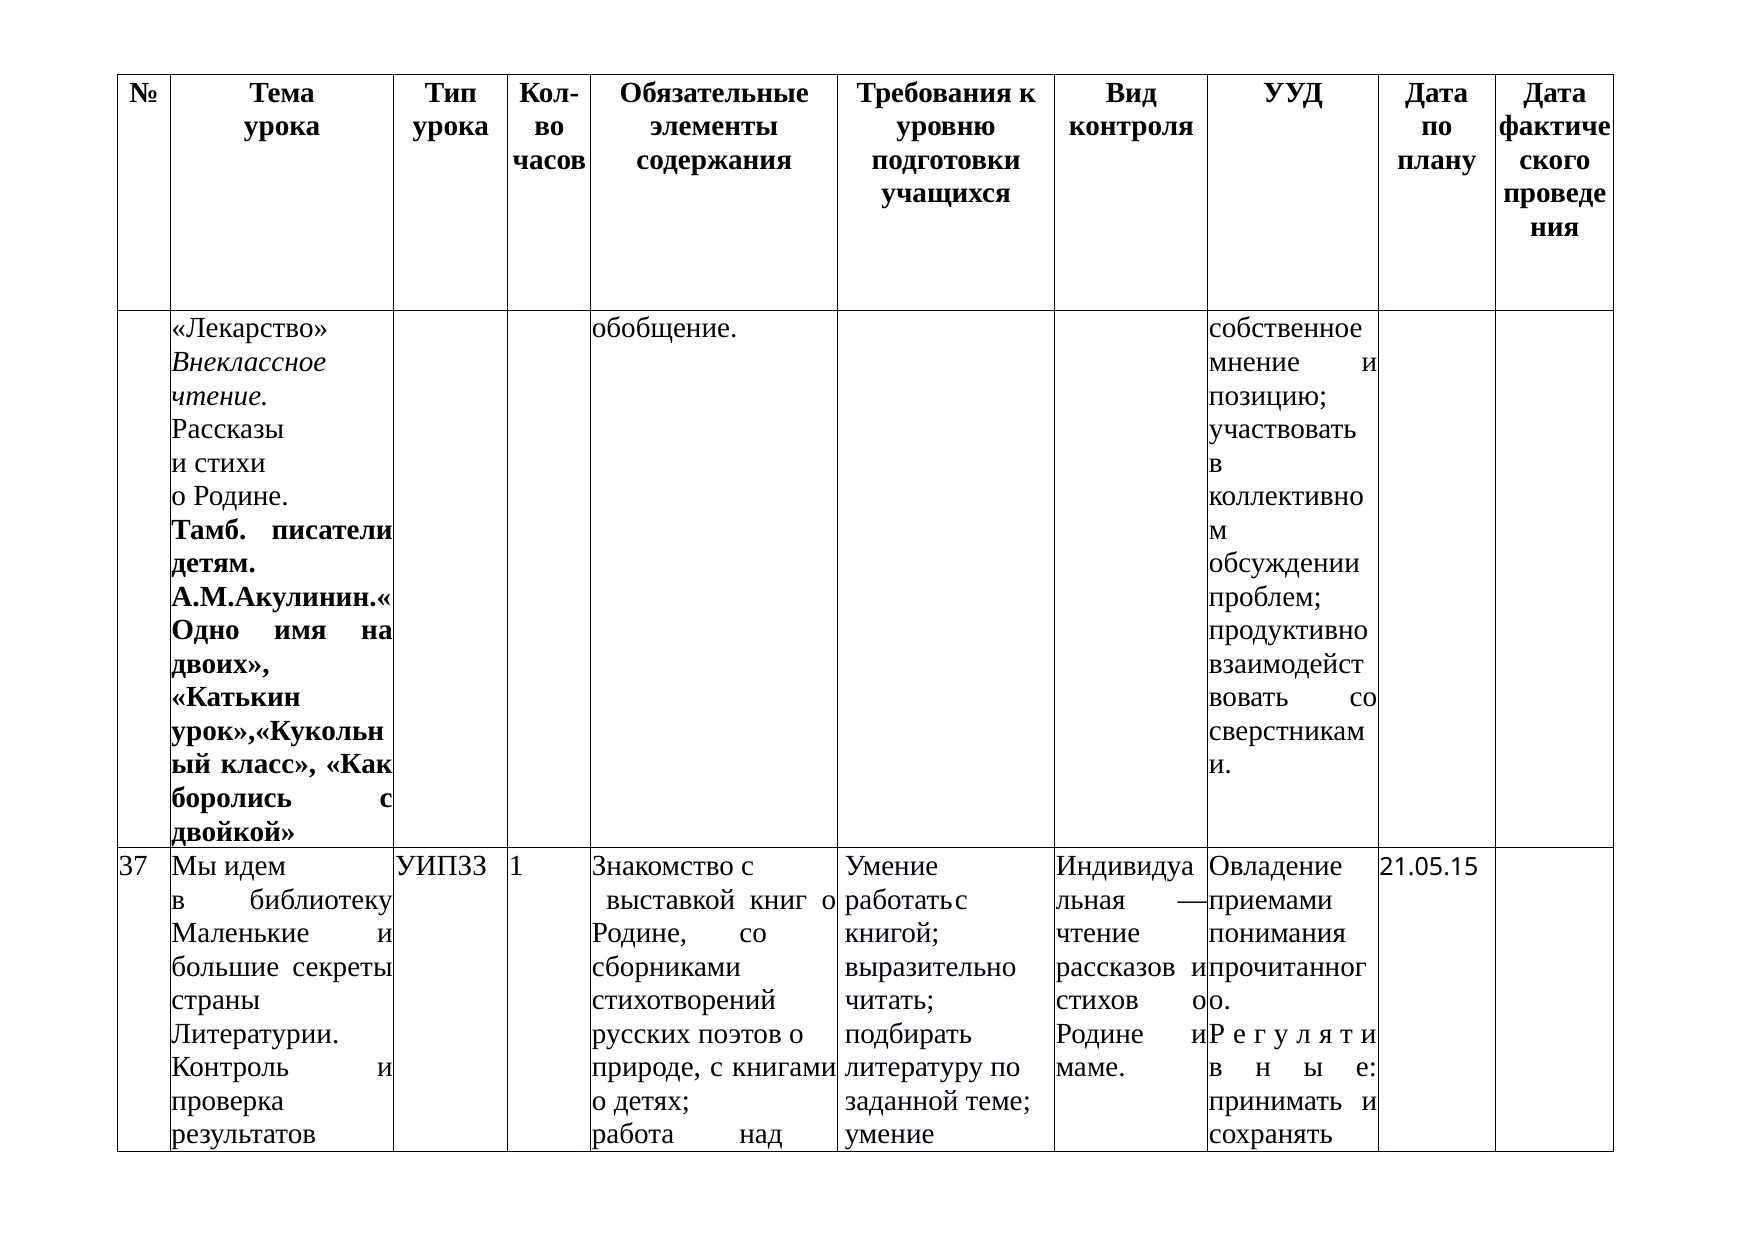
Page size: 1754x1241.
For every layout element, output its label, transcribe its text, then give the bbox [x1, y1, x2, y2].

table_header Дата фактического проведения [1496, 75, 1613, 309]
table_cell [838, 311, 1054, 847]
table_cell собственное мнение и позицию; участвовать в коллективном обсуждении проблем; продуктивно взаимодействовать со сверстниками. [1208, 311, 1378, 847]
table_cell [508, 311, 590, 847]
table_cell Индивидуальная — чтение рассказов и стихов о Родине и маме. [1055, 848, 1207, 1151]
table_cell Мы идем в библиотеку Маленькие и большие секреты страны Литературии. Контроль и проверка результатов [171, 848, 393, 1151]
table_cell Знакомство с выставкой книг о Родине, со сборниками стихотворений русских поэтов о природе, с книгами о детях; работа над [591, 848, 837, 1151]
table_cell Овладение приемами понимания прочитанного. Р е г у л я т и в н ы е: принимать и сохранять [1208, 848, 1378, 1151]
table_header УУД [1208, 75, 1378, 309]
table_header Вид контроля [1055, 75, 1207, 309]
table_cell [1496, 848, 1613, 1151]
table_cell 37 [118, 848, 170, 1151]
table_header Обязательные элементы содержания [591, 75, 837, 309]
table_header Требования к уровню подготовки учащихся [838, 75, 1054, 309]
table_header Тема урока [171, 75, 393, 309]
table_cell [1379, 311, 1495, 847]
table_header Дата по плану [1379, 75, 1495, 309]
table_cell УИПЗЗ [394, 848, 507, 1151]
table_cell [1055, 311, 1207, 847]
table_cell [1496, 311, 1613, 847]
table_cell «Лекарство» Внеклассное чтение. Рассказы и стихи о Родине. Тамб. писатели детям. А.М.Акулинин.«Одно имя на двоих», «Катькин урок»,«Кукольный класс», «Как боролись с двойкой» [171, 311, 393, 847]
table_header Тип урока [394, 75, 507, 309]
table_cell [118, 311, 170, 847]
table_header № [118, 75, 170, 309]
table_cell Умение работать с книгой; выразительно читать; подбирать литературу по заданной теме; умение [838, 848, 1054, 1151]
table_cell обобщение. [591, 311, 837, 847]
table_cell 21.05.15 [1379, 848, 1495, 1151]
table_cell 1 [508, 848, 590, 1151]
table_cell [394, 311, 507, 847]
table_header Кол-во часов [508, 75, 590, 309]
